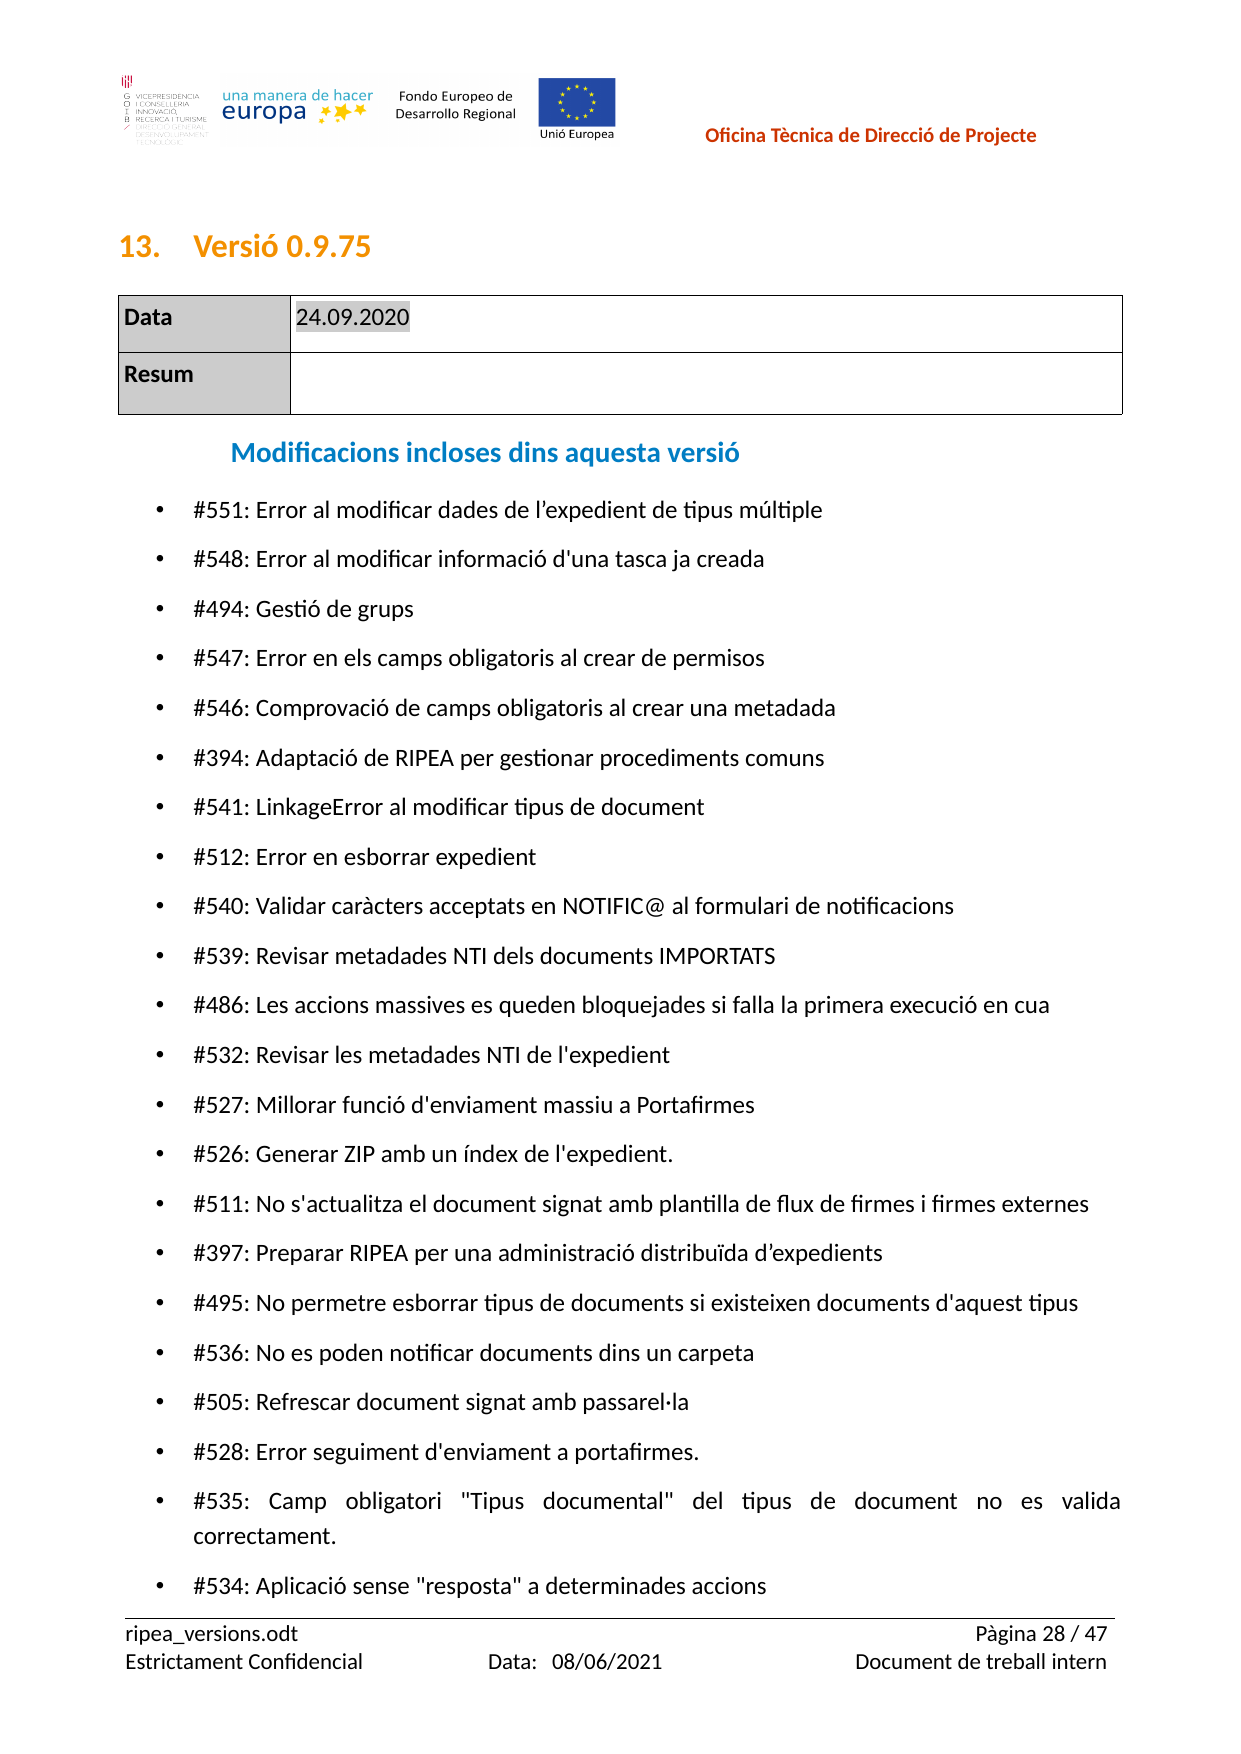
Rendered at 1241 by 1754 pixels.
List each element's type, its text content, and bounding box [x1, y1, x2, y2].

list #526: Generar ZIP amb un índex de l'expedient. [156, 1138, 1122, 1169]
table_header Data [119, 296, 290, 352]
list #495: No permetre esborrar tipus de documents si existeixen documents d'aquest tipus [156, 1287, 1122, 1318]
list #394: Adaptació de RIPEA per gestionar procediments comuns [156, 742, 1122, 772]
list #527: Millorar funció d'enviament massiu a Portafirmes [156, 1089, 1122, 1119]
list #551: Error al modificar dades de l’expedient de tipus múltiple [156, 494, 1122, 524]
list #511: No s'actualitza el document signat amb plantilla de flux de firmes i firmes externes [156, 1188, 1122, 1218]
list #397: Preparar RIPEA per una administració distribuïda d’expedients [156, 1237, 1122, 1268]
table_header 24.09.2020 [291, 296, 1122, 352]
list #532: Revisar les metadades NTI de l'expedient [156, 1039, 1122, 1070]
list #528: Error seguiment d'enviament a portafirmes. [156, 1436, 1122, 1466]
table_cell [291, 353, 1122, 414]
subtitle Modificacions incloses dins aquesta versió [153, 434, 1122, 470]
list #539: Revisar metadades NTI dels documents IMPORTATS [156, 940, 1122, 971]
list #536: No es poden notificar documents dins un carpeta [156, 1337, 1122, 1367]
table_cell Resum [119, 353, 290, 414]
list #535: Camp obligatori "Tipus documental" del tipus de document no es valida correctament. [156, 1485, 1122, 1551]
list #486: Les accions massives es queden bloquejades si falla la primera execució en cua [156, 989, 1122, 1020]
list #541: LinkageError al modificar tipus de document [156, 791, 1122, 822]
list #534: Aplicació sense "resposta" a determinades accions [156, 1570, 1122, 1601]
list #494: Gestió de grups [156, 593, 1122, 623]
list #546: Comprovació de camps obligatoris al crear una metadada [156, 692, 1122, 723]
subtitle Versió 0.9.75 [118, 225, 1122, 266]
list #512: Error en esborrar expedient [156, 841, 1122, 871]
list #540: Validar caràcters acceptats en NOTIFIC@ al formulari de notificacions [156, 890, 1122, 921]
picture [219, 73, 621, 147]
picture [118, 73, 213, 147]
list #548: Error al modificar informació d'una tasca ja creada [156, 543, 1122, 574]
list #505: Refrescar document signat amb passarel·la [156, 1386, 1122, 1417]
list #547: Error en els camps obligatoris al crear de permisos [156, 642, 1122, 673]
